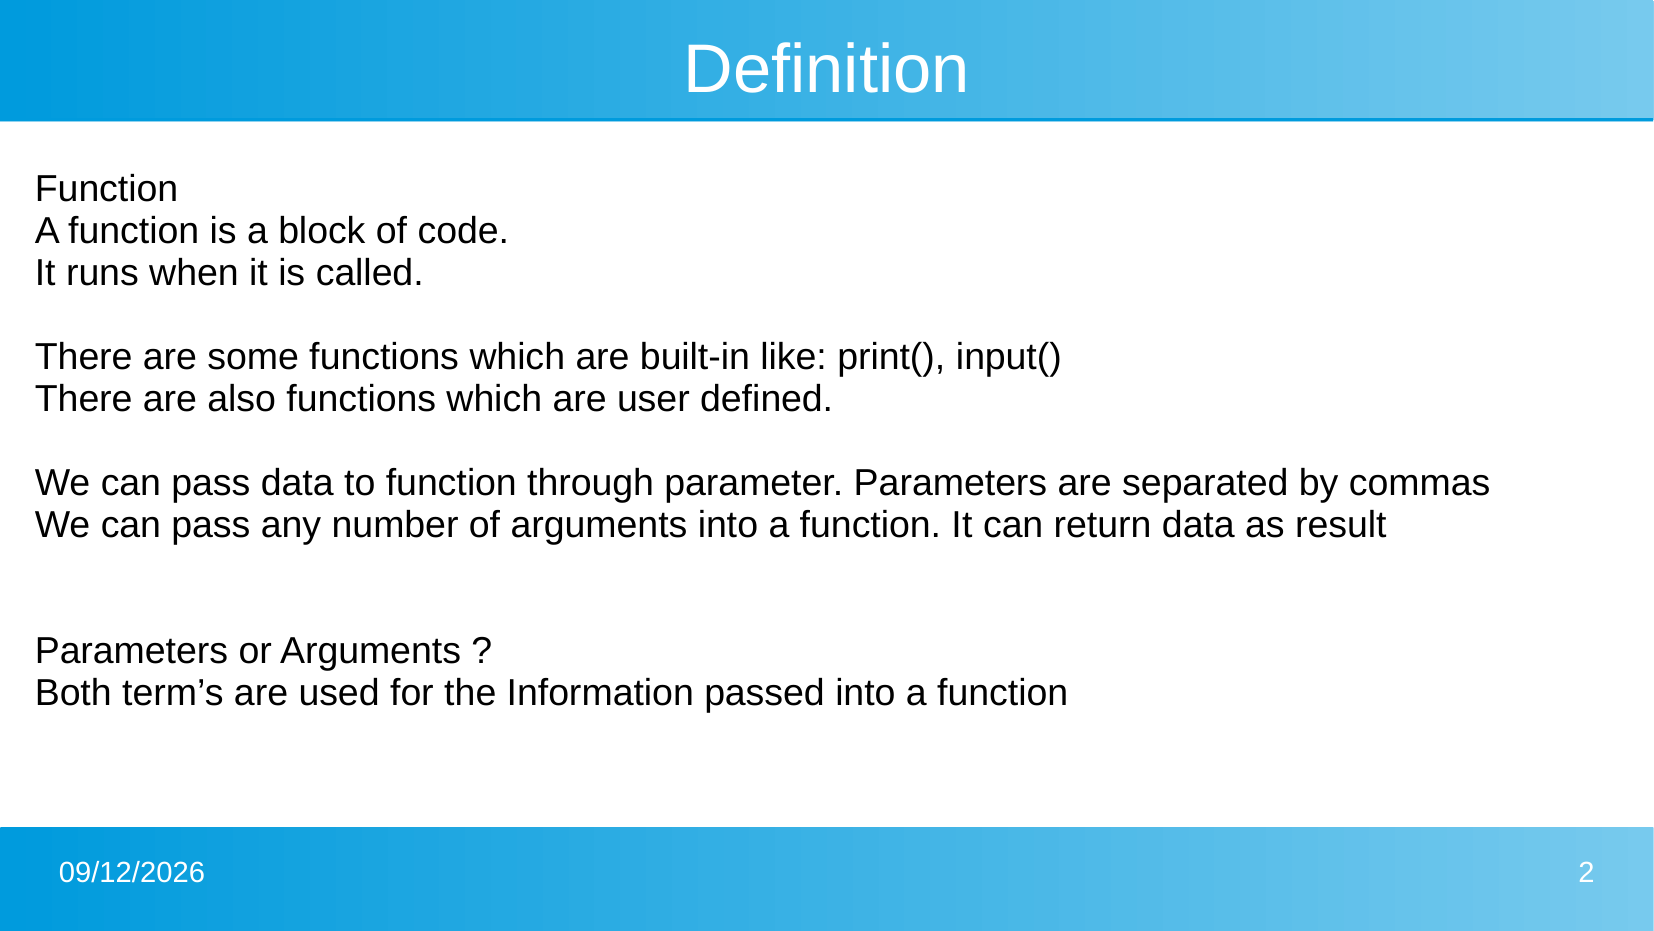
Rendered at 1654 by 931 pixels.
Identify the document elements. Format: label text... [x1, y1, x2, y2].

text_box Function A function is a block of code. It runs when it is called. There are some functions which are built-in like: print(), input() There are also functions which are user defined. We can pass data to function through parameter. Parameters are separated by commas We can pass any number of arguments into a function. It can return data as result Parameters or Arguments ? Both term’s are used for the Information passed into a function [20, 160, 1506, 680]
title Definition [59, 29, 1595, 108]
